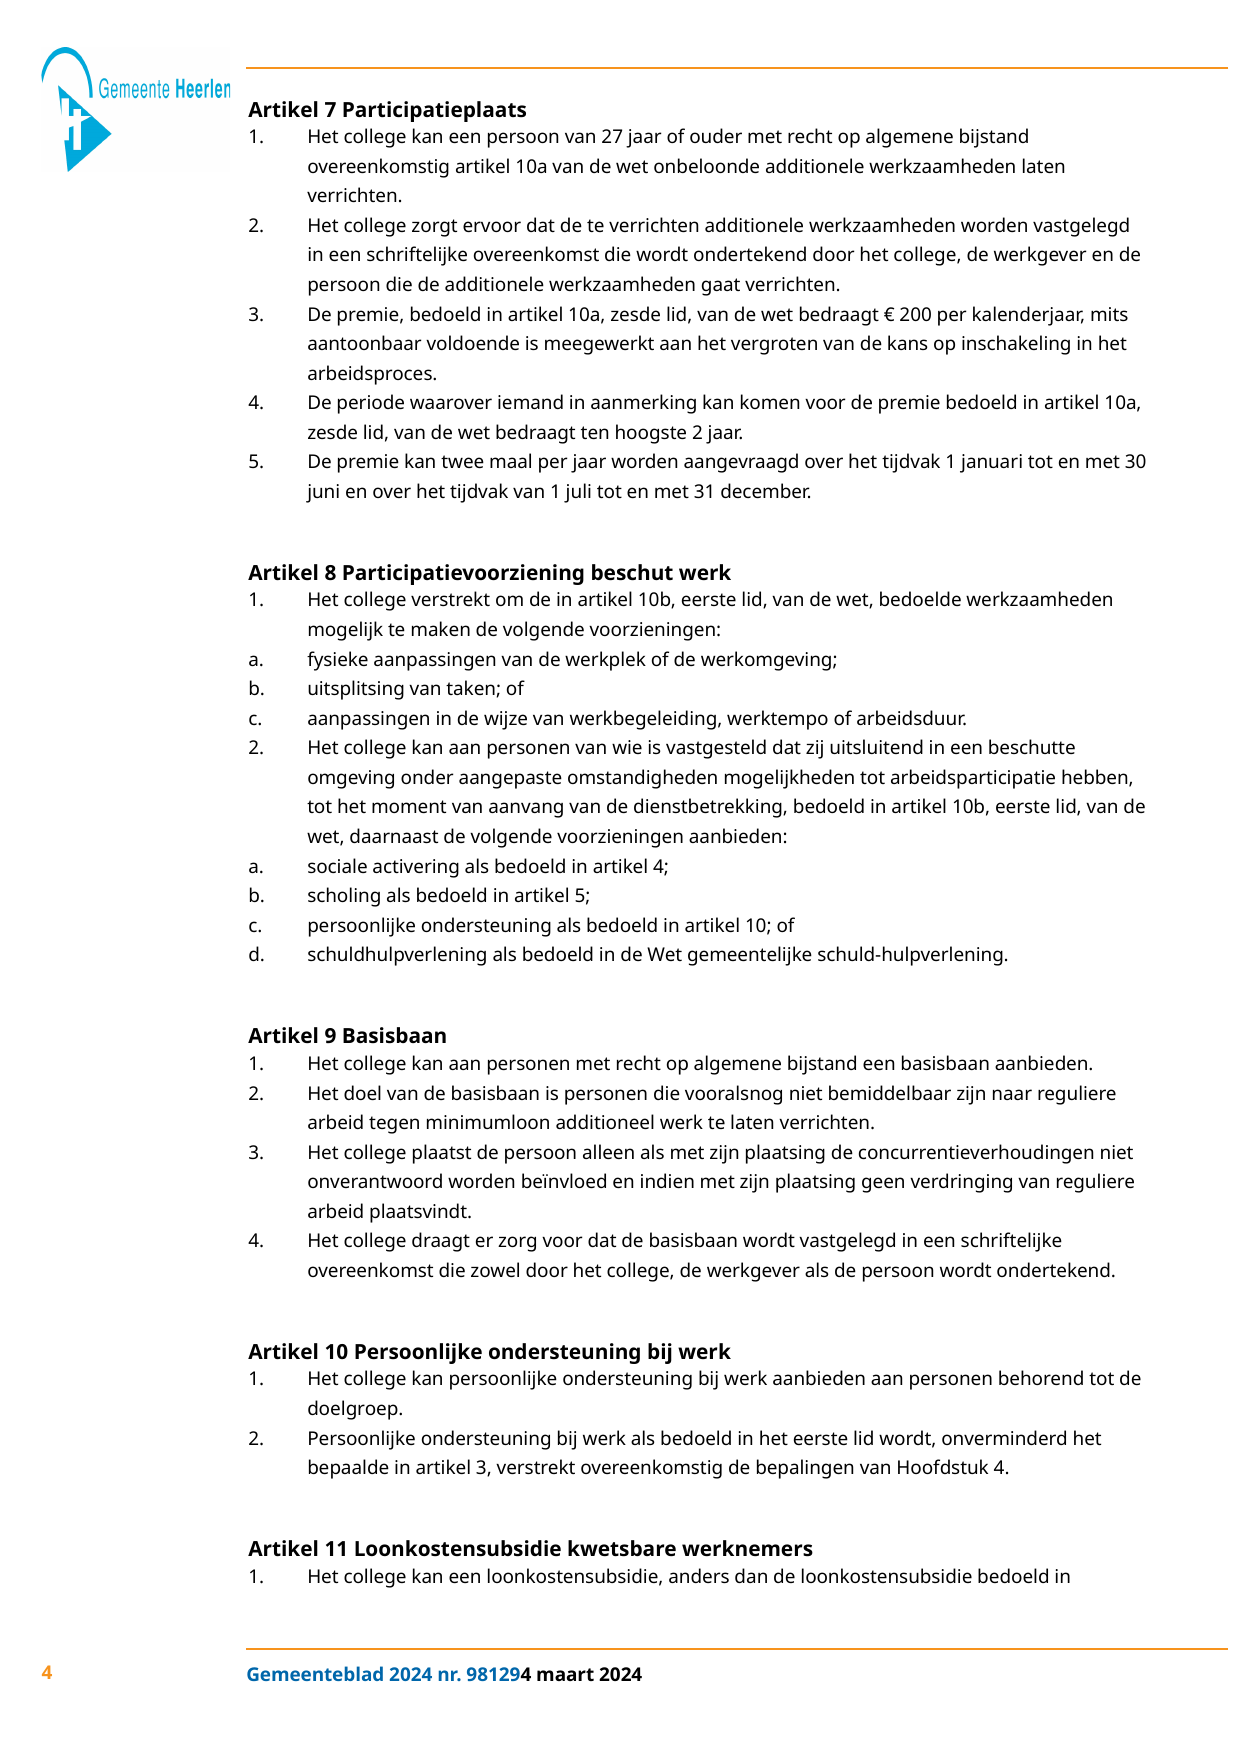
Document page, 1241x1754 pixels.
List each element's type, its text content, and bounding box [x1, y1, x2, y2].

list Het college plaatst de persoon alleen als met zijn plaatsing de concurrentieverhoudingen niet onverantwoord worden beïnvloed en indien met zijn plaatsing geen verdringing van reguliere arbeid plaatsvindt. [248, 1139, 1152, 1224]
list Persoonlijke ondersteuning bij werk als bedoeld in het eerste lid wordt, onverminderd het bepaalde in artikel 3, verstrekt overeenkomstig de bepalingen van Hoofdstuk 4. [248, 1425, 1152, 1480]
list De periode waarover iemand in aanmerking kan komen voor de premie bedoeld in artikel 10a, zesde lid, van de wet bedraagt ten hoogste 2 jaar. [248, 389, 1152, 445]
list Het college verstrekt om de in artikel 10b, eerste lid, van de wet, bedoelde werkzaamheden mogelijk te maken de volgende voorzieningen: [248, 587, 1152, 642]
picture [41, 47, 231, 172]
list Het college zorgt ervoor dat de te verrichten additionele werkzaamheden worden vastgelegd in een schriftelijke overeenkomst die wordt ondertekend door het college, de werkgever en de persoon die de additionele werkzaamheden gaat verrichten. [248, 212, 1152, 297]
list Het doel van de basisbaan is personen die vooralsnog niet bemiddelbaar zijn naar reguliere arbeid tegen minimumloon additioneel werk te laten verrichten. [248, 1080, 1152, 1135]
list schuldhulpverlening als bedoeld in de Wet gemeentelijke schuld-hulpverlening. [248, 942, 1152, 967]
list Het college draagt er zorg voor dat de basisbaan wordt vastgelegd in een schriftelijke overeenkomst die zowel door het college, de werkgever als de persoon wordt ondertekend. [248, 1228, 1152, 1283]
list Het college kan aan personen van wie is vastgesteld dat zij uitsluitend in een beschutte omgeving onder aangepaste omstandigheden mogelijkheden tot arbeidsparticipatie hebben, tot het moment van aanvang van de dienstbetrekking, bedoeld in artikel 10b, eerste lid, van de wet, daarnaast de volgende voorzieningen aanbieden: [248, 734, 1152, 849]
text Artikel 8 Participatievoorziening beschut werk [248, 558, 1152, 587]
list De premie kan twee maal per jaar worden aangevraagd over het tijdvak 1 januari tot en met 30 juni en over het tijdvak van 1 juli tot en met 31 december. [248, 449, 1152, 504]
picture [41, 47, 59, 70]
text Artikel 9 Basisbaan [248, 1022, 1152, 1050]
list scholing als bedoeld in artikel 5; [248, 882, 1152, 908]
list persoonlijke ondersteuning als bedoeld in artikel 10; of [248, 912, 1152, 938]
list fysieke aanpassingen van de werkplek of de werkomgeving; [248, 646, 1152, 672]
list aanpassingen in de wijze van werkbegeleiding, werktempo of arbeidsduur. [248, 705, 1152, 731]
list sociale activering als bedoeld in artikel 4; [248, 853, 1152, 879]
list Het college kan een persoon van 27 jaar of ouder met recht op algemene bijstand overeenkomstig artikel 10a van de wet onbeloonde additionele werkzaamheden laten verrichten. [248, 123, 1152, 208]
list Het college kan aan personen met recht op algemene bijstand een basisbaan aanbieden. [248, 1050, 1152, 1076]
list uitsplitsing van taken; of [248, 675, 1152, 701]
list De premie, bedoeld in artikel 10a, zesde lid, van de wet bedraagt € 200 per kalenderjaar, mits aantoonbaar voldoende is meegewerkt aan het vergroten van de kans op inschakeling in het arbeidsproces. [248, 301, 1152, 386]
list Het college kan persoonlijke ondersteuning bij werk aanbieden aan personen behorend tot de doelgroep. [248, 1366, 1152, 1421]
text Artikel 7 Participatieplaats [248, 95, 1152, 123]
text Artikel 11 Loonkostensubsidie kwetsbare werknemers [248, 1534, 1152, 1563]
text Artikel 10 Persoonlijke ondersteuning bij werk [248, 1337, 1152, 1366]
list Het college kan een loonkostensubsidie, anders dan de loonkostensubsidie bedoeld in [248, 1563, 1152, 1588]
